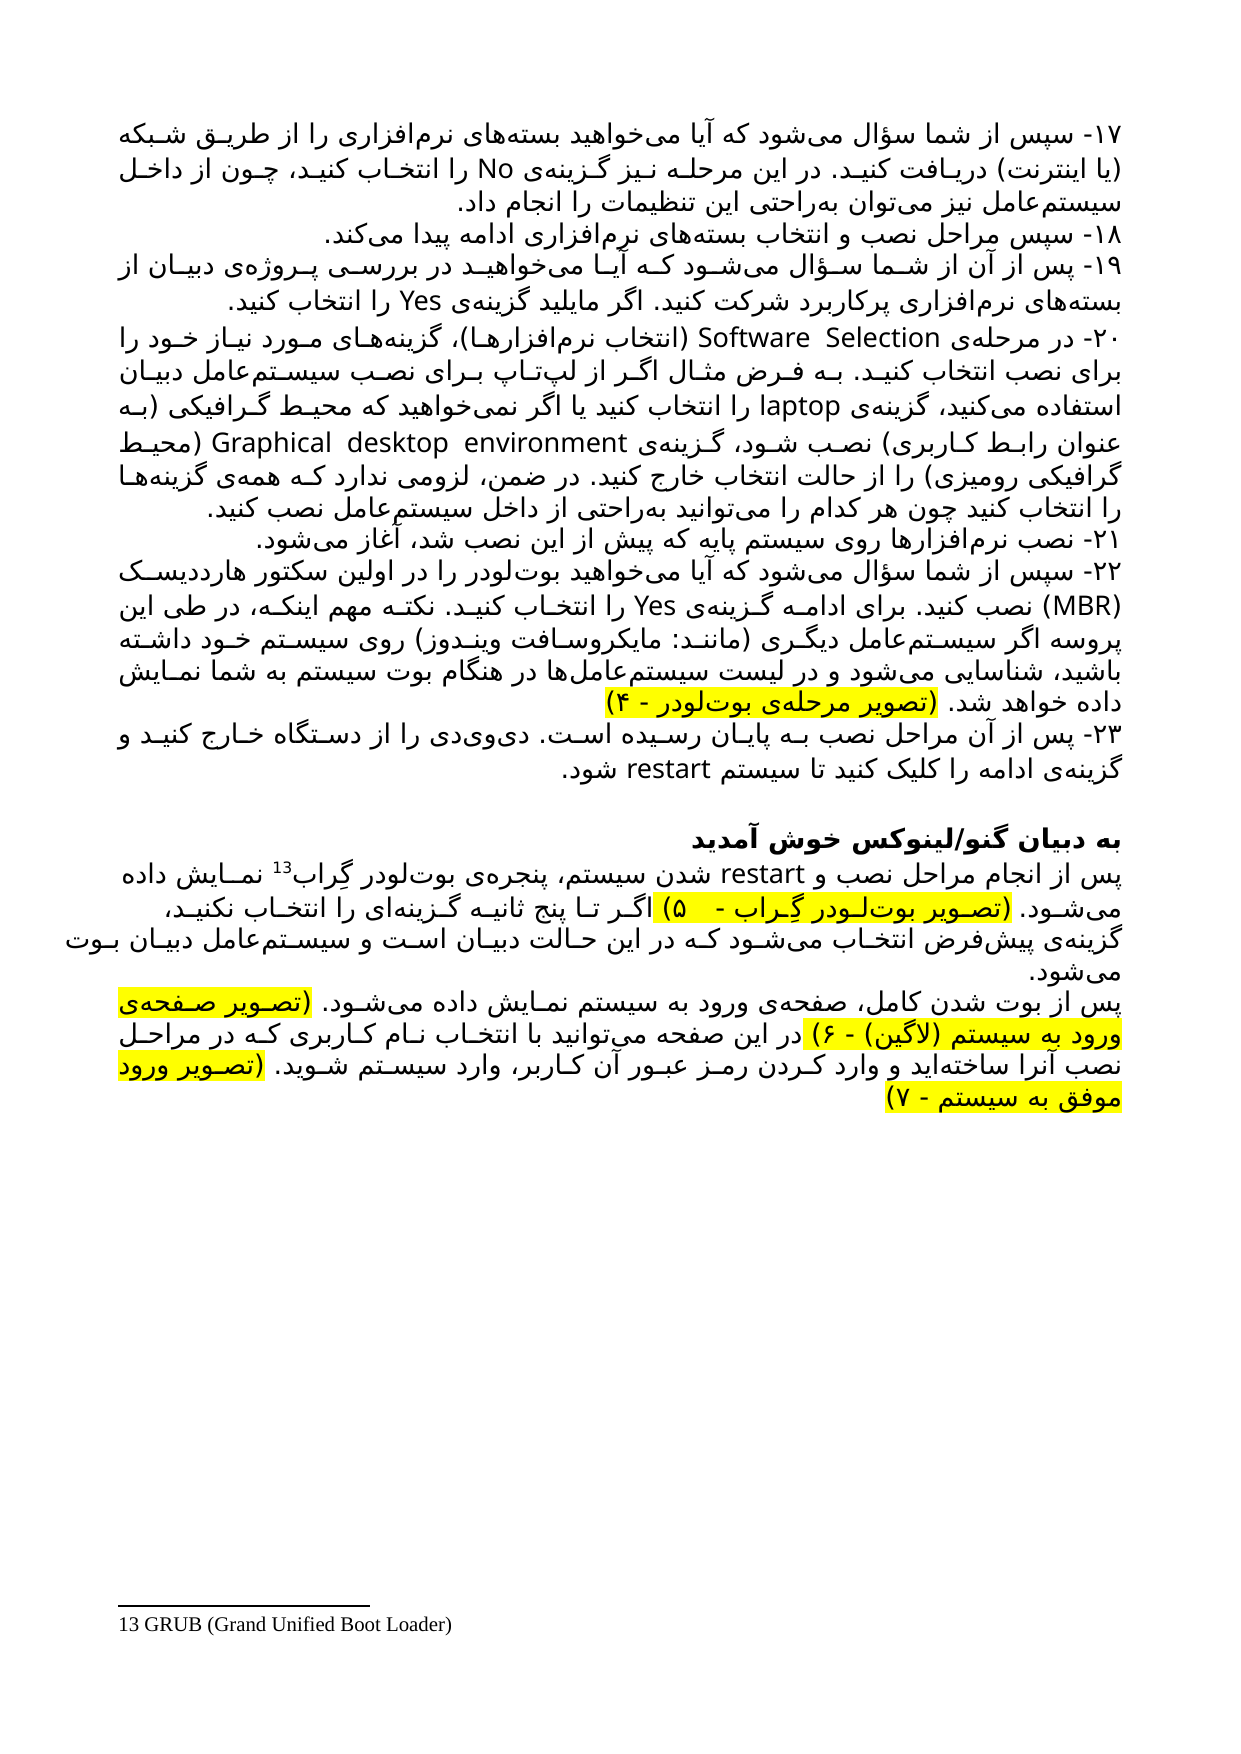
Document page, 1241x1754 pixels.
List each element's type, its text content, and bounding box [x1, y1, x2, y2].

text ۱۹- پس از آن از شما سؤال می‌شود که آیا می‌خواهید در بررسی پروژه‌ی دبیان از بسته‌های نرم‌افزاری پرکاربرد شرکت کنید. اگر مایلید گزینه‌ی Yes را انتخاب کنید. [118, 250, 1122, 318]
text GRUB (Grand Unified Boot Loader) [118, 1612, 1122, 1636]
text ۱۸- سپس مراحل نصب و انتخاب بسته‌های نرم‌افزاری ادامه پیدا می‌کند. [118, 218, 1122, 250]
text به دبیان گنو/لینوکس خوش آمدید [118, 823, 1122, 855]
text ۲۰- در مرحله‌ی Software Selection (انتخاب نرم‌افزارها)، گزینه‌های مورد نیاز خود را برای نصب انتخاب کنید. به فرض مثال اگر از لپ‌تاپ برای نصب سیستم‌عامل دبیان استفاده می‌کنید، گزینه‌ی laptop را انتخاب کنید یا اگر نمی‌خواهید که محیط گرافیکی (به عنوان رابط کاربری) نصب شود، گزینه‌ی Graphical desktop environment (محیط گرافیکی رومیزی) را از حالت انتخاب خارج کنید. در ضمن، لزومی ندارد که همه‌ی گزینه‌ها را انتخاب کنید چون هر کدام را می‌توانید به‌راحتی از داخل سیستم‌عامل نصب کنید. [118, 318, 1122, 523]
text ۲۲- سپس از شما سؤال می‌شود که آیا می‌خواهید بوت‌لودر را در اولین سکتور هارددیسک (MBR) نصب کنید. برای ادامه گزینه‌ی Yes را انتخاب کنید. نکته مهم اینکه، در طی این پروسه اگر سیستم‌عامل دیگری (مانند: مایکروسافت ویندوز) روی سیستم خود داشته باشید، شناسایی می‌شود و در لیست سیستم‌عامل‌ها در هنگام بوت سیستم به شما نمایش داده خواهد شد. (تصویر مرحله‌ی بوت‌لودر - ۴) [118, 555, 1122, 718]
text ۲۱- نصب نرم‌افزارها روی سیستم پایه که پیش از این نصب شد، آغاز می‌شود. [118, 523, 1122, 555]
text ۲۳- پس از آن مراحل نصب به پایان رسیده است. دی‌وی‌دی را از دستگاه خارج کنید و گزینه‌ی ادامه را کلیک کنید تا سیستم restart شود. [118, 718, 1122, 787]
text پس از انجام مراحل نصب و restart شدن سیستم، پنجره‌ی بوت‌لودر گِراب نمایش داده می‌شود. (تصویر بوت‌لودر گِراب - ۵) اگر تا پنج ثانیه گزینه‌ای را انتخاب نکنید، گزینه‌ی پیش‌فرض انتخاب می‌شود که در این حالت دبیان است و سیستم‌عامل دبیان بوت می‌شود. [118, 855, 1122, 987]
text ۱۷- سپس از شما سؤال می‌شود که آیا می‌خواهید بسته‌های نرم‌افزاری را از طریق شبکه (یا اینترنت) دریافت کنید. در این مرحله نیز گزینه‌ی No را انتخاب کنید، چون از داخل سیستم‌عامل نیز می‌توان به‌راحتی این تنظیمات را انجام داد. [118, 118, 1122, 218]
text پس از بوت شدن کامل، صفحه‌ی ورود به سیستم نمایش داده می‌شود. (تصویر صفحه‌ی ورود به سیستم (لاگین) - ۶) در این صفحه می‌توانید با انتخاب نام کاربری که در مراحل نصب آنرا ساخته‌اید و وارد کردن رمز عبور آن کاربر، وارد سیستم شوید. (تصویر ورود موفق به سیستم - ۷) [118, 987, 1122, 1113]
